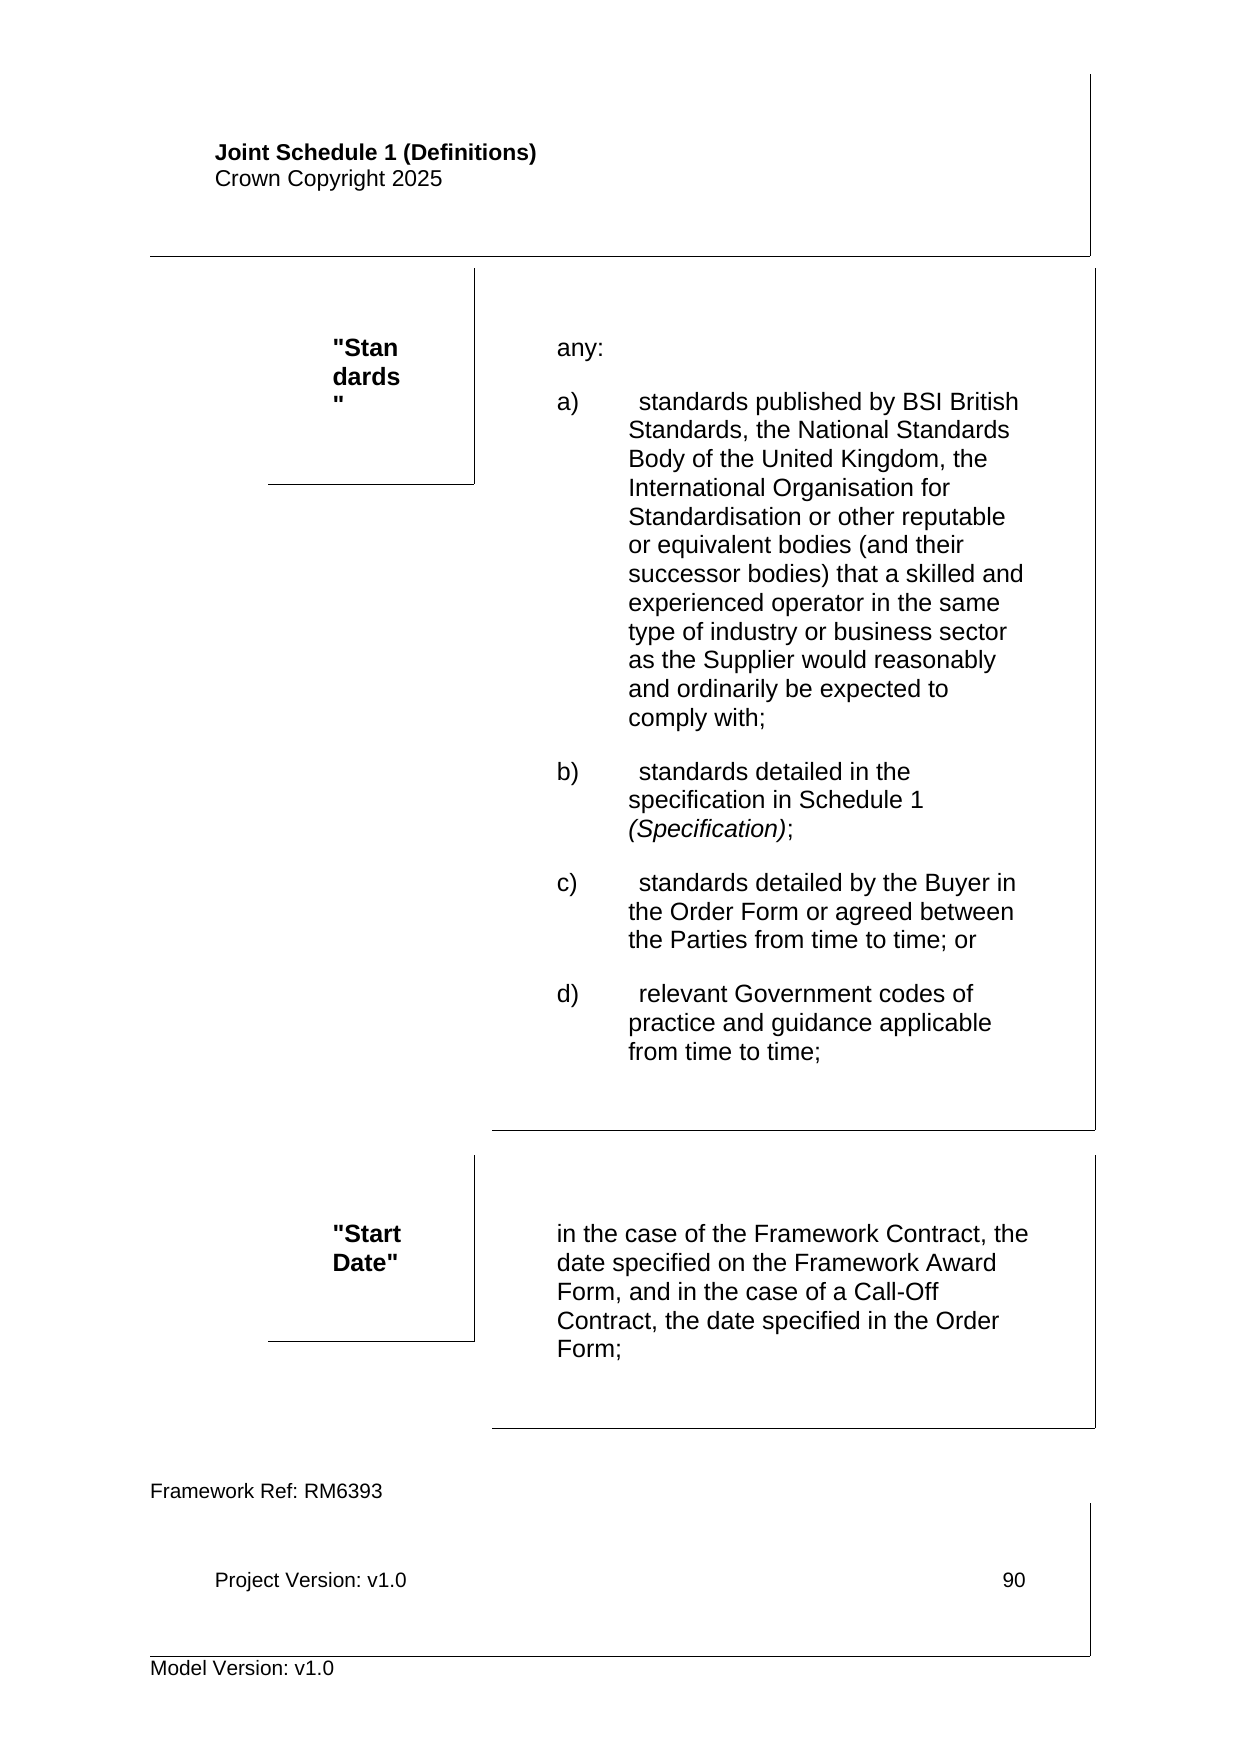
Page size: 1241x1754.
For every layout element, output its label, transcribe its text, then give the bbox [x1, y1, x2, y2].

table_cell any: standards published by BSI British Standards, the National Standards Body of the United Kingdom, the International Organisation for Standardisation or other reputable or equivalent bodies (and their successor bodies) that a skilled and experienced operator in the same type of industry or business sector as the Supplier would reasonably and ordinarily be expected to comply with; standards detailed in the specification in Schedule 1 (Specification); standards detailed by the Buyer in the Order Form or agreed between the Parties from time to time; or relevant Government codes of practice and guidance applicable from time to time; [474, 256, 1095, 1142]
table_cell in the case of the Framework Contract, the date specified on the Framework Award Form, and in the case of a Call-Off Contract, the date specified in the Order Form; [474, 1143, 1095, 1440]
table_cell "Standards" [268, 256, 474, 484]
table_cell "Start Date" [268, 1143, 474, 1341]
table_cell [268, 485, 474, 1142]
table_cell [268, 1342, 474, 1440]
